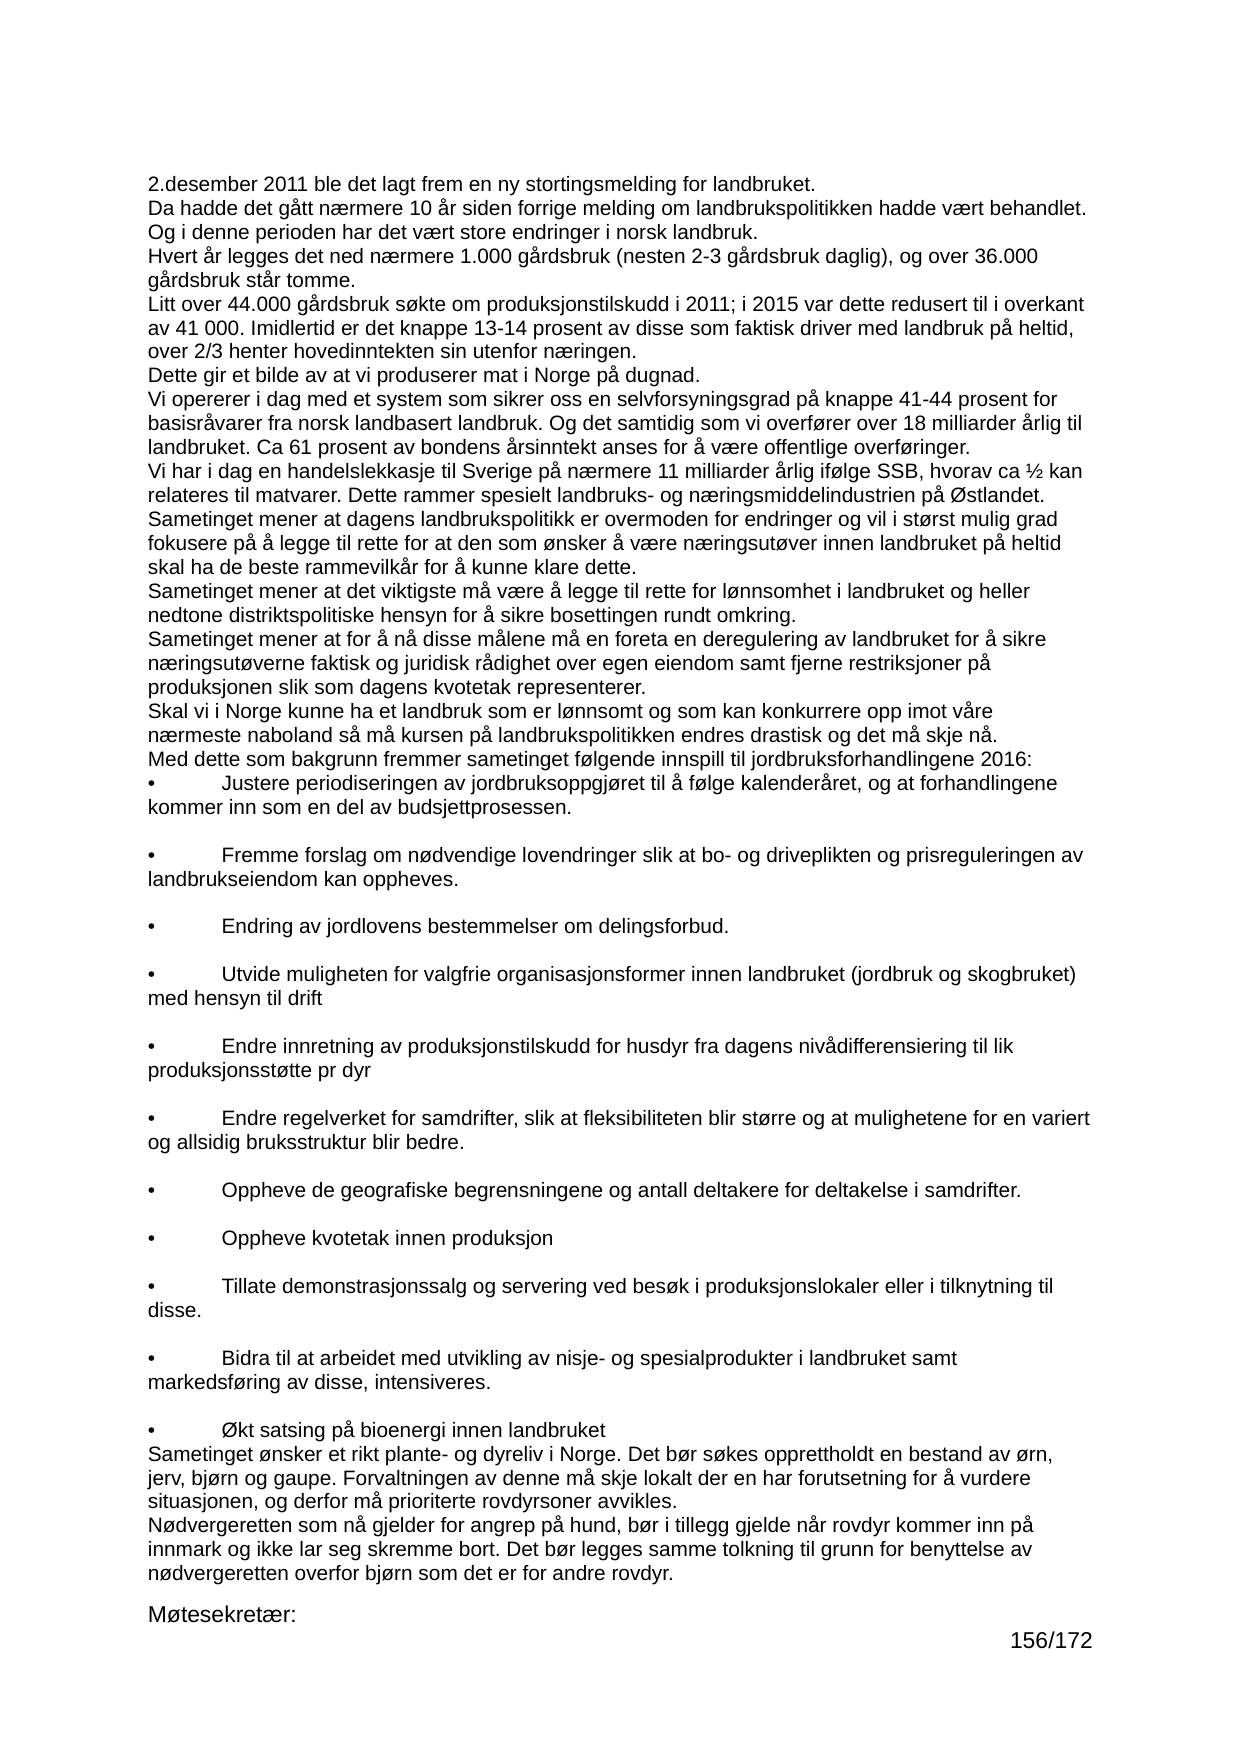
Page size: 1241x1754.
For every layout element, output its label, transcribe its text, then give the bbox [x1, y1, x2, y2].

table_header 2.desember 2011 ble det lagt frem en ny stortingsmelding for landbruket. Da hadde det gått nærmere 10 år siden forrige melding om landbrukspolitikken hadde vært behandlet. Og i denne perioden har det vært store endringer i norsk landbruk. Hvert år legges det ned nærmere 1.000 gårdsbruk (nesten 2-3 gårdsbruk daglig), og over 36.000 gårdsbruk står tomme. Litt over 44.000 gårdsbruk søkte om produksjonstilskudd i 2011; i 2015 var dette redusert til i overkant av 41 000. Imidlertid er det knappe 13-14 prosent av disse som faktisk driver med landbruk på heltid, over 2/3 henter hovedinntekten sin utenfor næringen. Dette gir et bilde av at vi produserer mat i Norge på dugnad. Vi opererer i dag med et system som sikrer oss en selvforsyningsgrad på knappe 41-44 prosent for basisråvarer fra norsk landbasert landbruk. Og det samtidig som vi overfører over 18 milliarder årlig til landbruket. Ca 61 prosent av bondens årsinntekt anses for å være offentlige overføringer. Vi har i dag en handelslekkasje til Sverige på nærmere 11 milliarder årlig ifølge SSB, hvorav ca ½ kan relateres til matvarer. Dette rammer spesielt landbruks- og næringsmiddelindustrien på Østlandet. Sametinget mener at dagens landbrukspolitikk er overmoden for endringer og vil i størst mulig grad fokusere på å legge til rette for at den som ønsker å være næringsutøver innen landbruket på heltid skal ha de beste rammevilkår for å kunne klare dette. Sametinget mener at det viktigste må være å legge til rette for lønnsomhet i landbruket og heller nedtone distriktspolitiske hensyn for å sikre bosettingen rundt omkring. Sametinget mener at for å nå disse målene må en foreta en deregulering av landbruket for å sikre næringsutøverne faktisk og juridisk rådighet over egen eiendom samt fjerne restriksjoner på produksjonen slik som dagens kvotetak representerer. Skal vi i Norge kunne ha et landbruk som er lønnsomt og som kan konkurrere opp imot våre nærmeste naboland så må kursen på landbrukspolitikken endres drastisk og det må skje nå. Med dette som bakgrunn fremmer sametinget følgende innspill til jordbruksforhandlingene 2016: • Justere periodiseringen av jordbruksoppgjøret til å følge kalenderåret, og at forhandlingene kommer inn som en del av budsjettprosessen. • Fremme forslag om nødvendige lovendringer slik at bo- og driveplikten og prisreguleringen av landbrukseiendom kan oppheves. • Endring av jordlovens bestemmelser om delingsforbud. • Utvide muligheten for valgfrie organisasjonsformer innen landbruket (jordbruk og skogbruket) med hensyn til drift • Endre innretning av produksjonstilskudd for husdyr fra dagens nivådifferensiering til lik produksjonsstøtte pr dyr • Endre regelverket for samdrifter, slik at fleksibiliteten blir større og at mulighetene for en variert og allsidig bruksstruktur blir bedre. • Oppheve de geografiske begrensningene og antall deltakere for deltakelse i samdrifter. • Oppheve kvotetak innen produksjon • Tillate demonstrasjonssalg og servering ved besøk i produksjonslokaler eller i tilknytning til disse. • Bidra til at arbeidet med utvikling av nisje- og spesialprodukter i landbruket samt markedsføring av disse, intensiveres. • Økt satsing på bioenergi innen landbruket Sametinget ønsker et rikt plante- og dyreliv i Norge. Det bør søkes opprettholdt en bestand av ørn, jerv, bjørn og gaupe. Forvaltningen av denne må skje lokalt der en har forutsetning for å vurdere situasjonen, og derfor må prioriterte rovdyrsoner avvikles. Nødvergeretten som nå gjelder for angrep på hund, bør i tillegg gjelde når rovdyr kommer inn på innmark og ikke lar seg skremme bort. Det bør legges samme tolkning til grunn for benyttelse av nødvergeretten overfor bjørn som det er for andre rovdyr. [136, 148, 1104, 1585]
